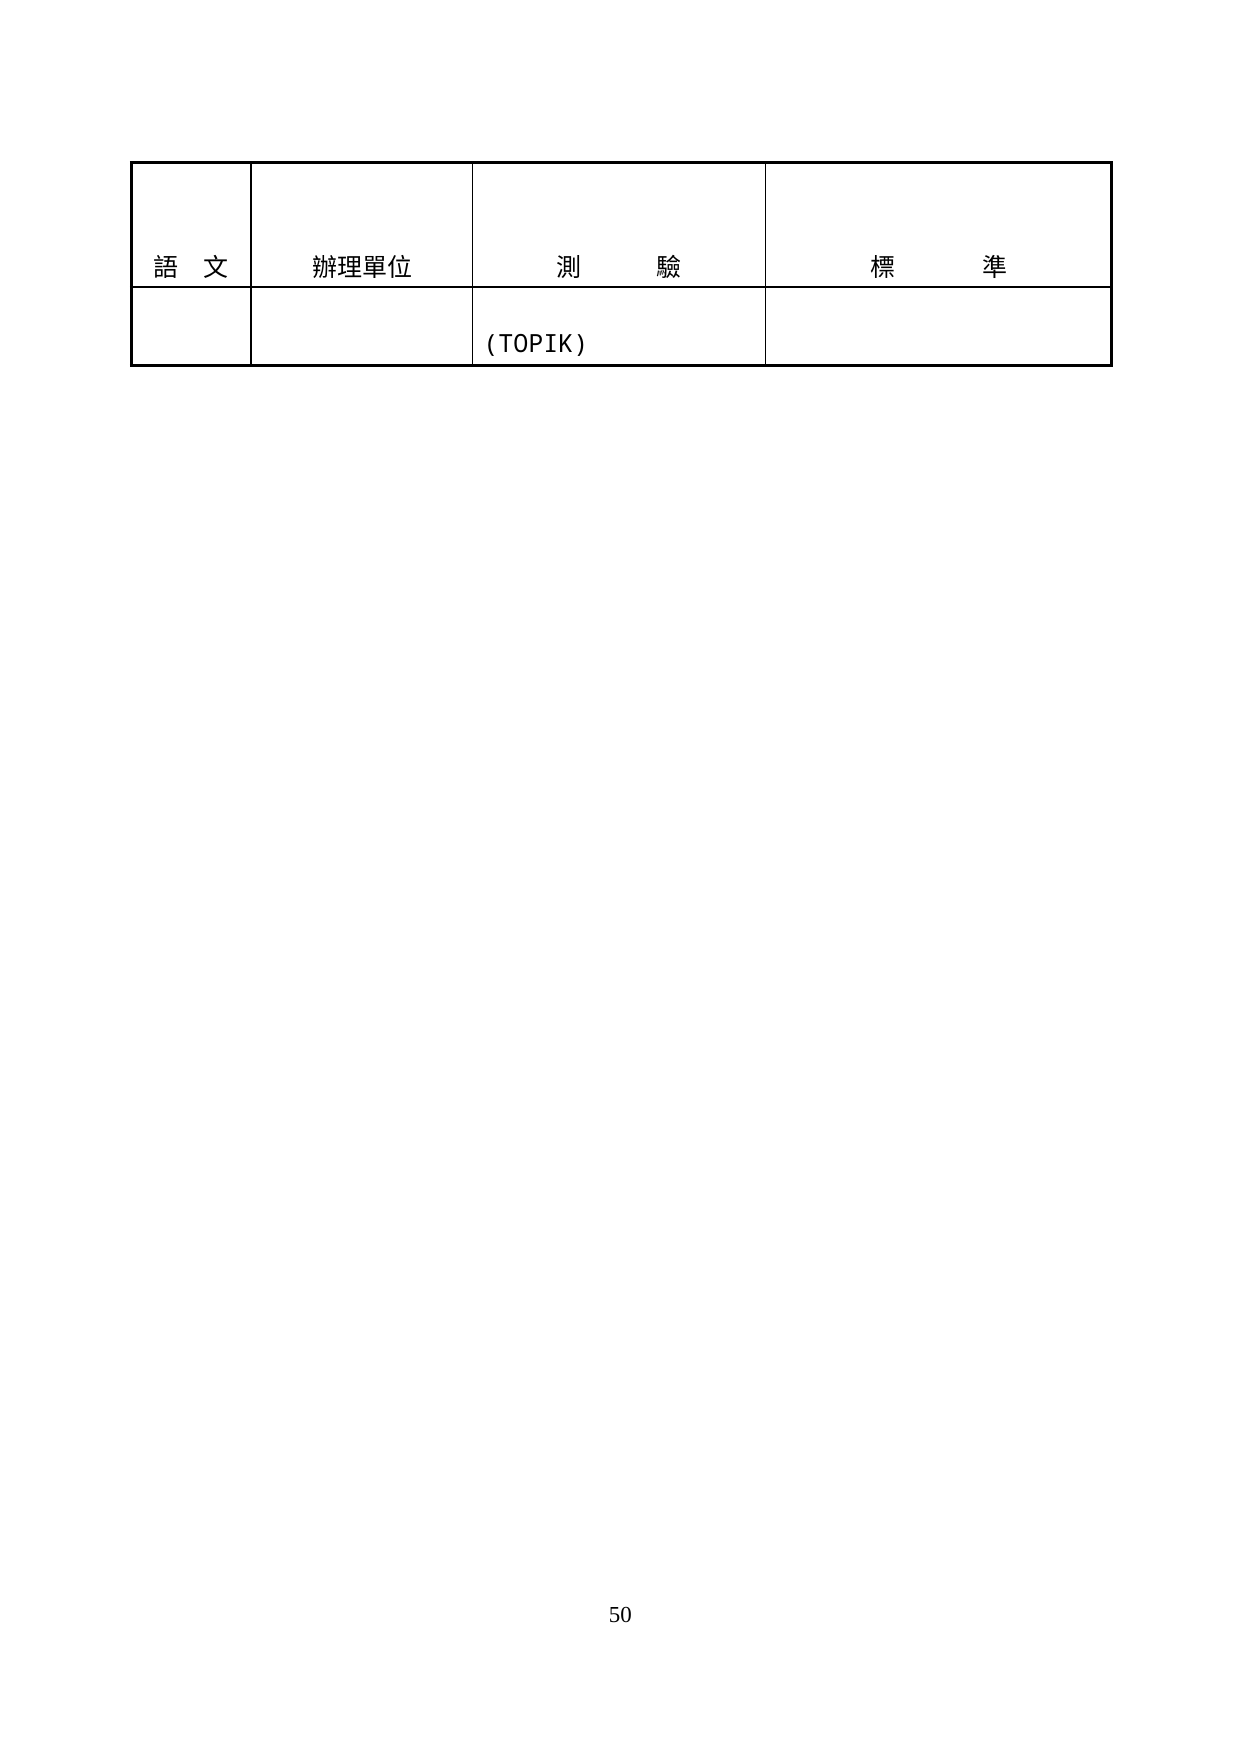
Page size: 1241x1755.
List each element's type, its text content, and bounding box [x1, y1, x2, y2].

table_header 標 準 [766, 164, 1110, 286]
table_cell [133, 288, 250, 364]
table_cell [252, 288, 472, 364]
table_header 語 文 [133, 164, 250, 286]
table_header 辦理單位 [252, 164, 472, 286]
table_cell (TOPIK) [473, 288, 765, 364]
table_cell [766, 288, 1110, 364]
table_header 測 驗 [473, 164, 765, 286]
